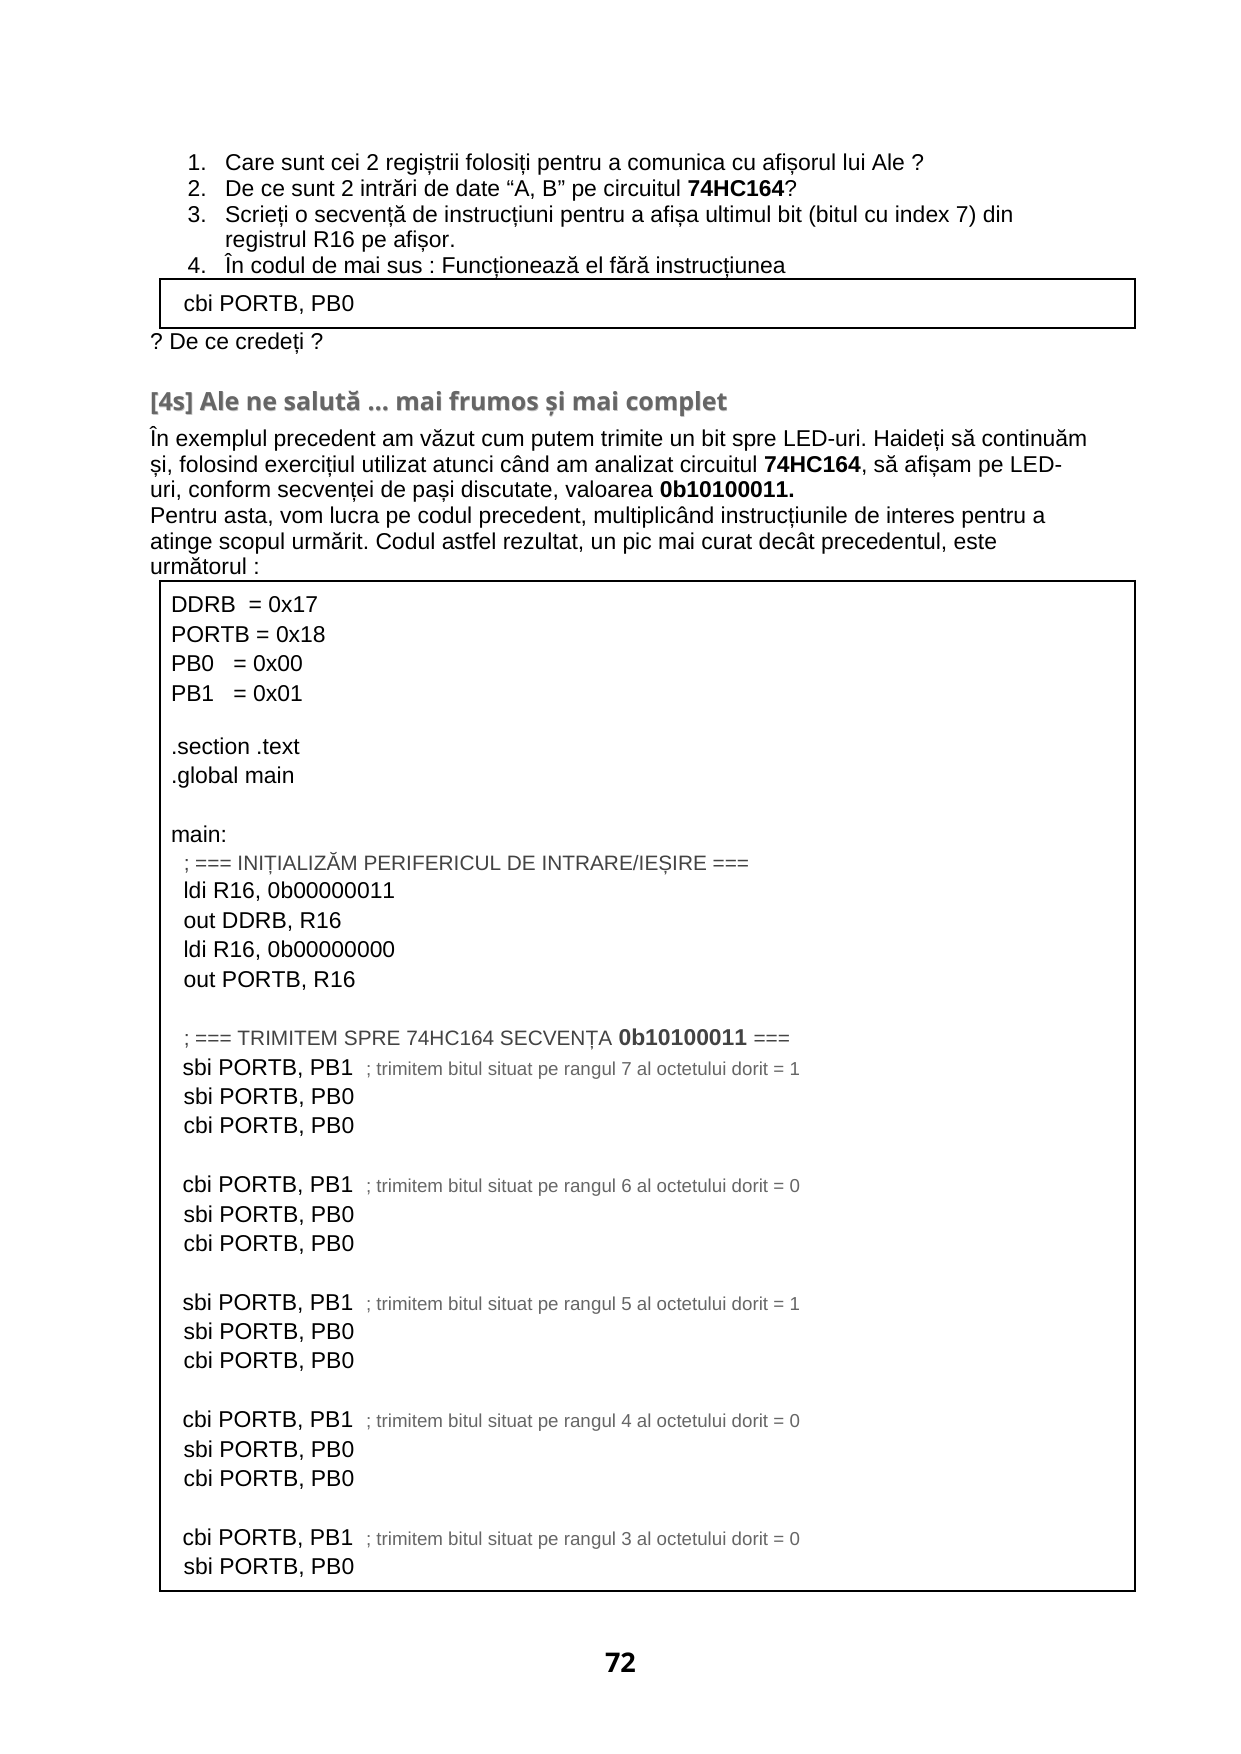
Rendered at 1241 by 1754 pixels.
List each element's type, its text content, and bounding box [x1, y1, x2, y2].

list Care sunt cei 2 regiștrii folosiți pentru a comunica cu afișorul lui Ale ? [187, 150, 1090, 176]
table_header cbi PORTB, PB0 [161, 280, 1134, 327]
text Pentru asta, vom lucra pe codul precedent, multiplicând instrucțiunile de interes pentru a atinge scopul urmărit. Codul astfel rezultat, un pic mai curat decât precedentul, este următorul : [150, 503, 1090, 580]
table_header DDRB = 0x17 PORTB = 0x18 PB0 = 0x00 PB1 = 0x01 .section .text .global main main: ; === INIȚIALIZĂM PERIFERICUL DE INTRARE/IEȘIRE === ldi R16, 0b00000011 out DDRB, R16 ldi R16, 0b00000000 out PORTB, R16 ; === TRIMITEM SPRE 74HC164 SECVENȚA 0b10100011 === sbi PORTB, PB1 ; trimitem bitul situat pe rangul 7 al octetului dorit = 1 sbi PORTB, PB0 cbi PORTB, PB0 cbi PORTB, PB1 ; trimitem bitul situat pe rangul 6 al octetului dorit = 0 sbi PORTB, PB0 cbi PORTB, PB0 sbi PORTB, PB1 ; trimitem bitul situat pe rangul 5 al octetului dorit = 1 sbi PORTB, PB0 cbi PORTB, PB0 cbi PORTB, PB1 ; trimitem bitul situat pe rangul 4 al octetului dorit = 0 sbi PORTB, PB0 cbi PORTB, PB0 cbi PORTB, PB1 ; trimitem bitul situat pe rangul 3 al octetului dorit = 0 sbi PORTB, PB0 [161, 582, 1134, 1590]
subtitle [4s] Ale ne salută … mai frumos și mai complet [150, 383, 1090, 418]
text ? De ce credeți ? [150, 329, 1090, 354]
list De ce sunt 2 intrări de date “A, B” pe circuitul 74HC164? [187, 176, 1090, 201]
list Scrieți o secvență de instrucțiuni pentru a afișa ultimul bit (bitul cu index 7) din registrul R16 pe afișor. [187, 201, 1090, 252]
list În codul de mai sus : Funcționează el fără instrucțiunea [187, 252, 1090, 278]
text În exemplul precedent am văzut cum putem trimite un bit spre LED-uri. Haideți să continuăm și, folosind exercițiul utilizat atunci când am analizat circuitul 74HC164, să afișam pe LED-uri, conform secvenței de pași discutate, valoarea 0b10100011. [150, 426, 1090, 503]
